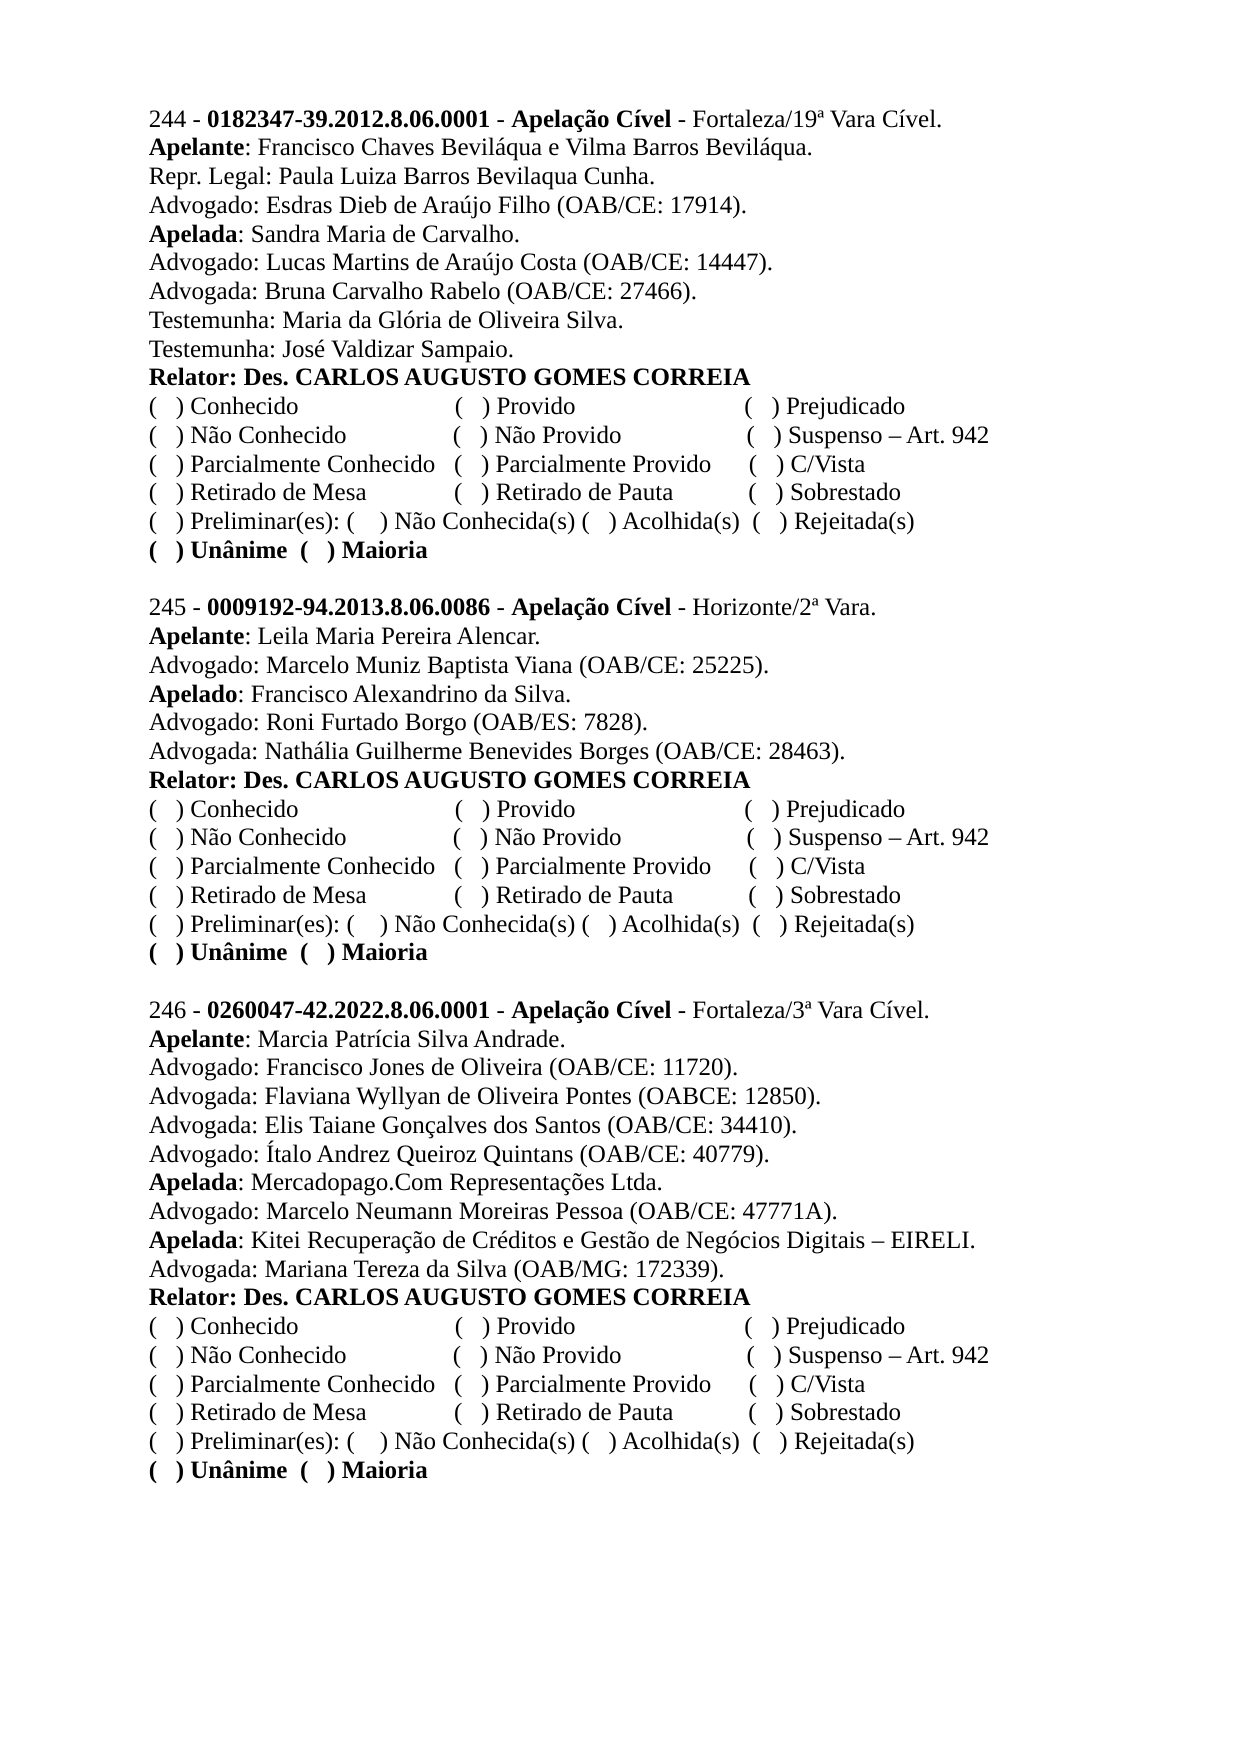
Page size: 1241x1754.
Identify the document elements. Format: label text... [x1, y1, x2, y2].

text Advogado: Marcelo Muniz Baptista Viana (OAB/CE: 25225). [148, 650, 1140, 679]
text ( ) Não Conhecido ( ) Não Provido ( ) Suspenso – Art. 942 [148, 1340, 1158, 1369]
text Apelante: Marcia Patrícia Silva Andrade. [148, 1024, 1140, 1052]
text ( ) Conhecido ( ) Provido ( ) Prejudicado [148, 391, 1141, 420]
text ( ) Retirado de Mesa ( ) Retirado de Pauta ( ) Sobrestado [148, 477, 1158, 506]
text 245 - 0009192-94.2013.8.06.0086 - Apelação Cível - Horizonte/2ª Vara. [148, 592, 1140, 621]
text Advogado: Francisco Jones de Oliveira (OAB/CE: 11720). [148, 1052, 1140, 1081]
text ( ) Não Conhecido ( ) Não Provido ( ) Suspenso – Art. 942 [148, 822, 1158, 851]
text ( ) Parcialmente Conhecido ( ) Parcialmente Provido ( ) C/Vista [148, 449, 1158, 477]
text ( ) Conhecido ( ) Provido ( ) Prejudicado [148, 1311, 1141, 1340]
text ( ) Unânime ( ) Maioria [148, 937, 1158, 966]
text Repr. Legal: Paula Luiza Barros Bevilaqua Cunha. [148, 161, 1140, 190]
text Advogado: Roni Furtado Borgo (OAB/ES: 7828). [148, 707, 1140, 736]
text Relator: Des. CARLOS AUGUSTO GOMES CORREIA [148, 1282, 1140, 1311]
text ( ) Unânime ( ) Maioria [148, 1455, 1158, 1484]
text ( ) Conhecido ( ) Provido ( ) Prejudicado [148, 794, 1141, 822]
text ( ) Retirado de Mesa ( ) Retirado de Pauta ( ) Sobrestado [148, 1397, 1158, 1426]
text Advogada: Nathália Guilherme Benevides Borges (OAB/CE: 28463). [148, 736, 1140, 765]
text ( ) Parcialmente Conhecido ( ) Parcialmente Provido ( ) C/Vista [148, 1369, 1158, 1397]
text Relator: Des. CARLOS AUGUSTO GOMES CORREIA [148, 362, 1140, 391]
text ( ) Preliminar(es): ( ) Não Conhecida(s) ( ) Acolhida(s) ( ) Rejeitada(s) [148, 1426, 1158, 1455]
text Advogada: Elis Taiane Gonçalves dos Santos (OAB/CE: 34410). [148, 1110, 1140, 1139]
text Apelante: Francisco Chaves Beviláqua e Vilma Barros Beviláqua. [148, 132, 1140, 161]
text Apelada: Kitei Recuperação de Créditos e Gestão de Negócios Digitais – EIRELI. [148, 1225, 1140, 1254]
text Relator: Des. CARLOS AUGUSTO GOMES CORREIA [148, 765, 1140, 794]
text ( ) Unânime ( ) Maioria [148, 535, 1158, 564]
text ( ) Parcialmente Conhecido ( ) Parcialmente Provido ( ) C/Vista [148, 851, 1158, 880]
text Apelada: Mercadopago.Com Representações Ltda. [148, 1167, 1140, 1196]
text ( ) Preliminar(es): ( ) Não Conhecida(s) ( ) Acolhida(s) ( ) Rejeitada(s) [148, 909, 1158, 937]
text ( ) Não Conhecido ( ) Não Provido ( ) Suspenso – Art. 942 [148, 420, 1158, 449]
text Apelada: Sandra Maria de Carvalho. [148, 219, 1140, 247]
text ( ) Preliminar(es): ( ) Não Conhecida(s) ( ) Acolhida(s) ( ) Rejeitada(s) [148, 506, 1158, 535]
text Advogado: Lucas Martins de Araújo Costa (OAB/CE: 14447). [148, 247, 1140, 276]
text Testemunha: Maria da Glória de Oliveira Silva. [148, 305, 1140, 334]
text Advogada: Flaviana Wyllyan de Oliveira Pontes (OABCE: 12850). [148, 1081, 1140, 1110]
text Advogado: Marcelo Neumann Moreiras Pessoa (OAB/CE: 47771A). [148, 1196, 1140, 1225]
text Apelante: Leila Maria Pereira Alencar. [148, 621, 1140, 650]
text ( ) Retirado de Mesa ( ) Retirado de Pauta ( ) Sobrestado [148, 880, 1158, 909]
text 246 - 0260047-42.2022.8.06.0001 - Apelação Cível - Fortaleza/3ª Vara Cível. [148, 995, 1140, 1024]
text Testemunha: José Valdizar Sampaio. [148, 334, 1140, 362]
text Advogado: Ítalo Andrez Queiroz Quintans (OAB/CE: 40779). [148, 1139, 1140, 1167]
text Advogada: Mariana Tereza da Silva (OAB/MG: 172339). [148, 1254, 1140, 1282]
text Advogada: Bruna Carvalho Rabelo (OAB/CE: 27466). [148, 276, 1140, 305]
text 244 - 0182347-39.2012.8.06.0001 - Apelação Cível - Fortaleza/19ª Vara Cível. [148, 104, 1140, 132]
text Advogado: Esdras Dieb de Araújo Filho (OAB/CE: 17914). [148, 190, 1140, 219]
text Apelado: Francisco Alexandrino da Silva. [148, 679, 1140, 707]
